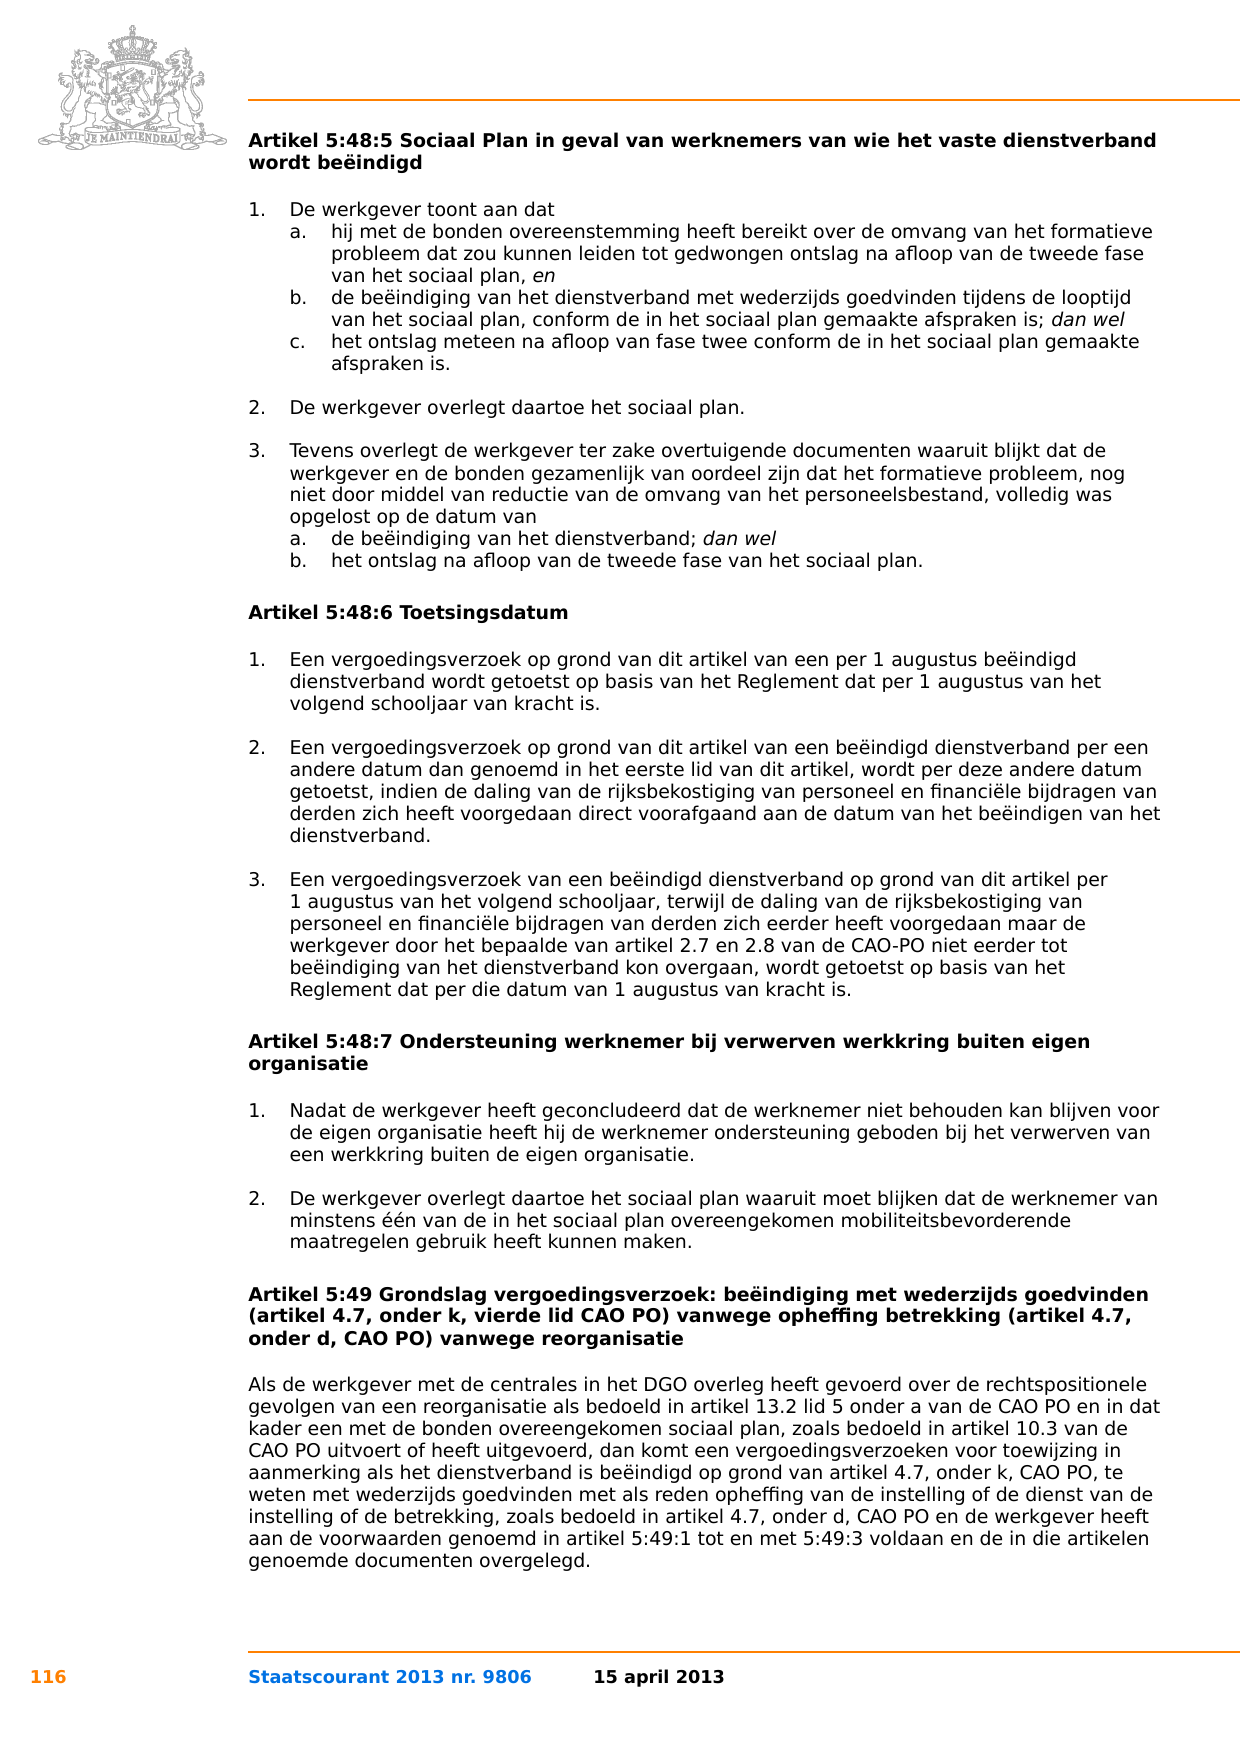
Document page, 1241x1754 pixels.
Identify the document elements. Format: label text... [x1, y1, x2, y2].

text 1. De werkgever toont aan dat [248, 199, 1163, 221]
text a. hij met de bonden overeenstemming heeft bereikt over de omvang van het formatieve probleem dat zou kunnen leiden tot gedwongen ontslag na afloop van de tweede fase van het sociaal plan, en [289, 221, 1163, 287]
subtitle Artikel 5:48:5 Sociaal Plan in geval van werknemers van wie het vaste dienstverband wordt beëindigd [248, 130, 1163, 174]
subtitle Artikel 5:48:6 Toetsingsdatum [248, 602, 1163, 624]
subtitle Artikel 5:48:7 Ondersteuning werknemer bij verwerven werkkring buiten eigen organisatie [248, 1031, 1163, 1075]
subtitle Artikel 5:49 Grondslag vergoedingsverzoek: beëindiging met wederzijds goedvinden (artikel 4.7, onder k, vierde lid CAO PO) vanwege opheffing betrekking (artikel 4.7, onder d, CAO PO) vanwege reorganisatie [248, 1283, 1163, 1349]
text b. de beëindiging van het dienstverband met wederzijds goedvinden tijdens de looptijd van het sociaal plan, conform de in het sociaal plan gemaakte afspraken is; dan wel [289, 287, 1163, 331]
text b. het ontslag na afloop van de tweede fase van het sociaal plan. [289, 550, 1163, 572]
text c. het ontslag meteen na afloop van fase twee conform de in het sociaal plan gemaakte afspraken is. [289, 331, 1163, 375]
text 2. De werkgever overlegt daartoe het sociaal plan waaruit moet blijken dat de werknemer van minstens één van de in het sociaal plan overeengekomen mobiliteitsbevorderende maatregelen gebruik heeft kunnen maken. [248, 1187, 1163, 1253]
text 3. Tevens overlegt de werkgever ter zake overtuigende documenten waaruit blijkt dat de werkgever en de bonden gezamenlijk van oordeel zijn dat het formatieve probleem, nog niet door middel van reductie van de omvang van het personeelsbestand, volledig was opgelost op de datum van [248, 440, 1163, 528]
text 1. Een vergoedingsverzoek op grond van dit artikel van een per 1 augustus beëindigd dienstverband wordt getoetst op basis van het Reglement dat per 1 augustus van het volgend schooljaar van kracht is. [248, 649, 1163, 715]
text Als de werkgever met de centrales in het DGO overleg heeft gevoerd over de rechtspositionele gevolgen van een reorganisatie als bedoeld in artikel 13.2 lid 5 onder a van de CAO PO en in dat kader een met de bonden overeengekomen sociaal plan, zoals bedoeld in artikel 10.3 van de CAO PO uitvoert of heeft uitgevoerd, dan komt een vergoedingsverzoeken voor toewijzing in aanmerking als het dienstverband is beëindigd op grond van artikel 4.7, onder k, CAO PO, te weten met wederzijds goedvinden met als reden opheffing van de instelling of de dienst van de instelling of de betrekking, zoals bedoeld in artikel 4.7, onder d, CAO PO en de werkgever heeft aan de voorwaarden genoemd in artikel 5:49:1 tot en met 5:49:3 voldaan en de in die artikelen genoemde documenten overgelegd. [248, 1374, 1163, 1572]
text 2. De werkgever overlegt daartoe het sociaal plan. [248, 397, 1163, 418]
picture [38, 25, 227, 150]
text 1. Nadat de werkgever heeft geconcludeerd dat de werknemer niet behouden kan blijven voor de eigen organisatie heeft hij de werknemer ondersteuning geboden bij het verwerven van een werkkring buiten de eigen organisatie. [248, 1100, 1163, 1166]
text a. de beëindiging van het dienstverband; dan wel [289, 528, 1163, 550]
text 2. Een vergoedingsverzoek op grond van dit artikel van een beëindigd dienstverband per een andere datum dan genoemd in het eerste lid van dit artikel, wordt per deze andere datum getoetst, indien de daling van de rijksbekostiging van personeel en financiële bijdragen van derden zich heeft voorgedaan direct voorafgaand aan de datum van het beëindigen van het dienstverband. [248, 737, 1163, 847]
text 3. Een vergoedingsverzoek van een beëindigd dienstverband op grond van dit artikel per 1 augustus van het volgend schooljaar, terwijl de daling van de rijksbekostiging van personeel en financiële bijdragen van derden zich eerder heeft voorgedaan maar de werkgever door het bepaalde van artikel 2.7 en 2.8 van de CAO-PO niet eerder tot beëindiging van het dienstverband kon overgaan, wordt getoetst op basis van het Reglement dat per die datum van 1 augustus van kracht is. [248, 869, 1163, 1001]
